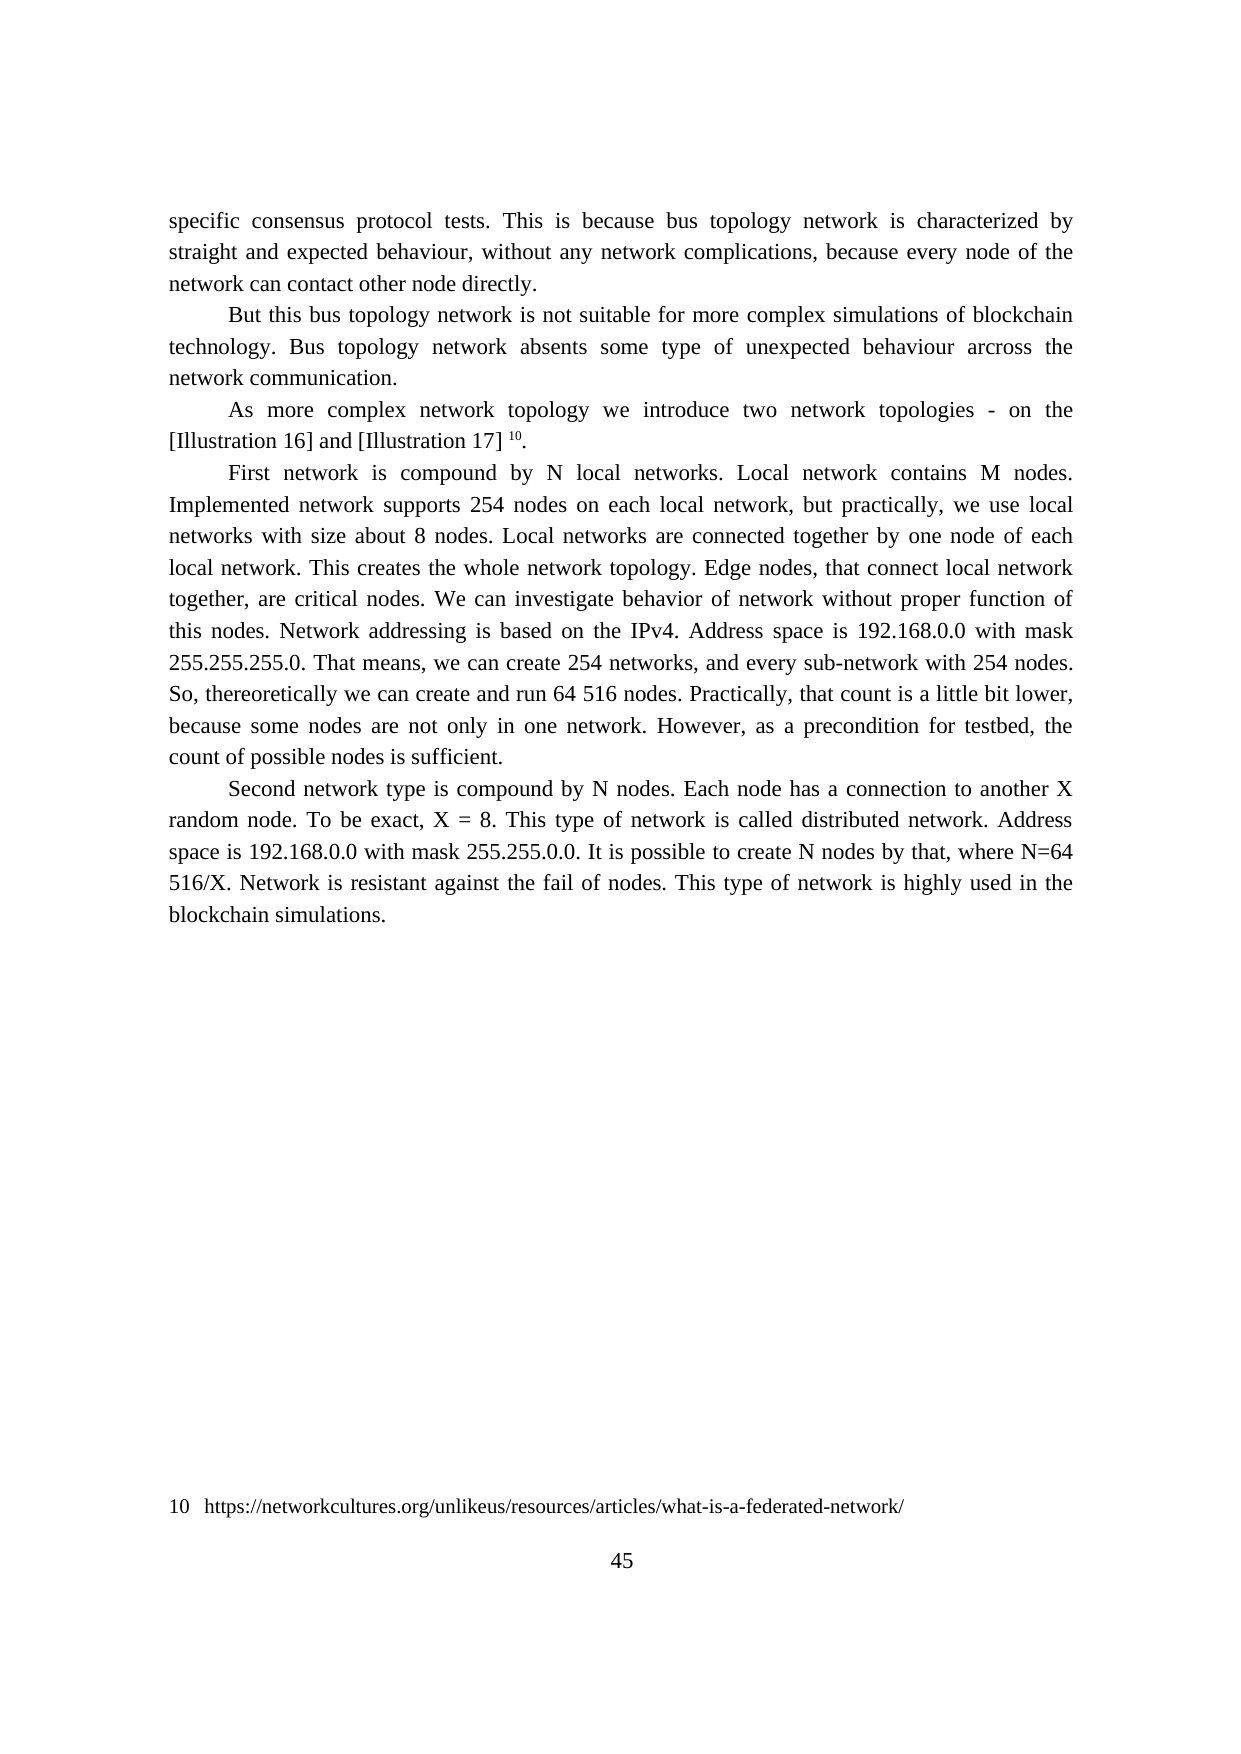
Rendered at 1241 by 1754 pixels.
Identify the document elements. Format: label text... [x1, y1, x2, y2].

text As more complex network topology we introduce two network topologies - on the [Illustration 16] and [Illustration 17] . [169, 396, 1075, 454]
text https://networkcultures.org/unlikeus/resources/articles/what-is-a-federated-network/ [169, 1494, 1075, 1518]
text Second network type is compound by N nodes. Each node has a connection to another X random node. To be exact, X = 8. This type of network is called distributed network. Address space is 192.168.0.0 with mask 255.255.0.0. It is possible to create N nodes by that, where N=64 516/X. Network is resistant against the fail of nodes. This type of network is highly used in the blockchain simulations. [169, 775, 1075, 927]
text specific consensus protocol tests. This is because bus topology network is characterized by straight and expected behaviour, without any network complications, because every node of the network can contact other node directly. [169, 207, 1075, 296]
text First network is compound by N local networks. Local network contains M nodes. Implemented network supports 254 nodes on each local network, but practically, we use local networks with size about 8 nodes. Local networks are connected together by one node of each local network. This creates the whole network topology. Edge nodes, that connect local network together, are critical nodes. We can investigate behavior of network without proper function of this nodes. Network addressing is based on the IPv4. Address space is 192.168.0.0 with mask 255.255.255.0. That means, we can create 254 networks, and every sub-network with 254 nodes. So, thereoretically we can create and run 64 516 nodes. Practically, that count is a little bit lower, because some nodes are not only in one network. However, as a precondition for testbed, the count of possible nodes is sufficient. [169, 459, 1075, 769]
text But this bus topology network is not suitable for more complex simulations of blockchain technology. Bus topology network absents some type of unexpected behaviour arcross the network communication. [169, 301, 1075, 391]
